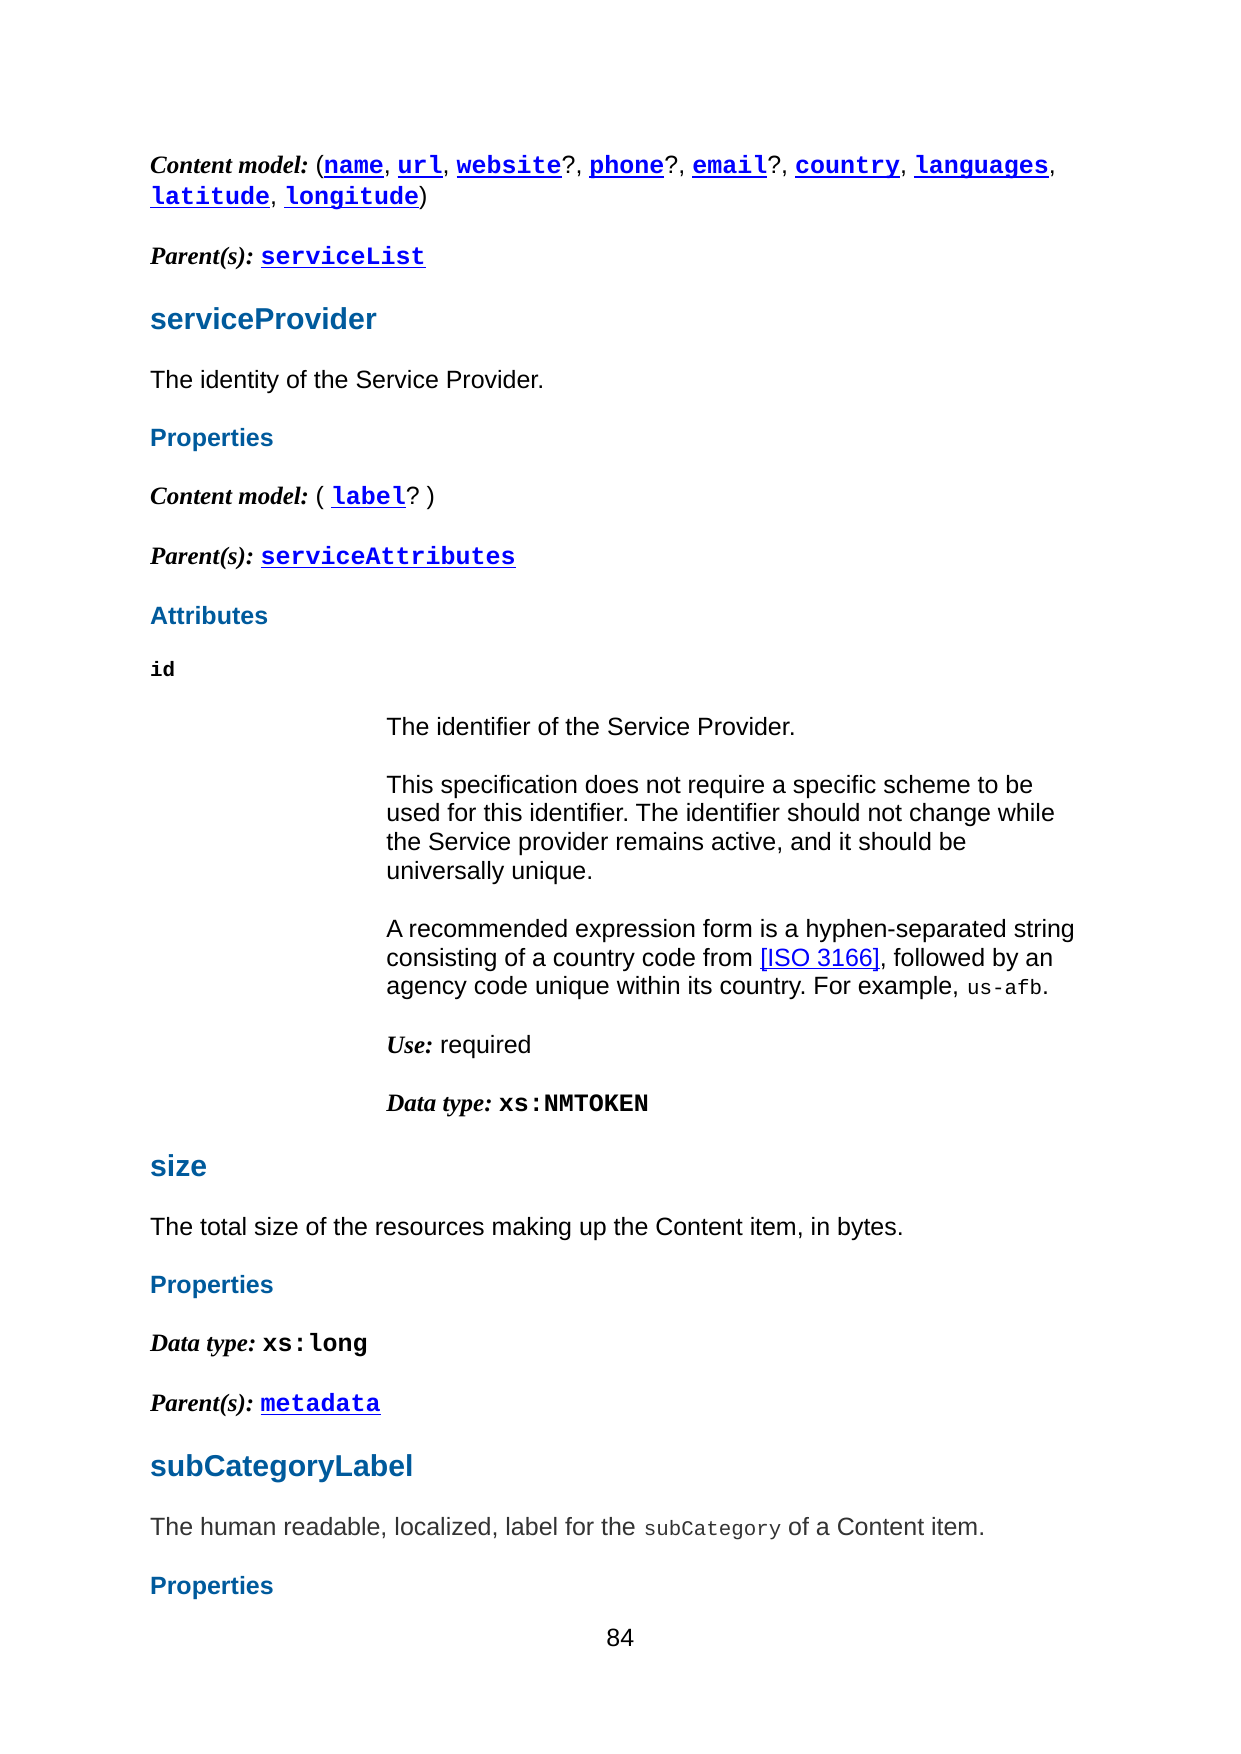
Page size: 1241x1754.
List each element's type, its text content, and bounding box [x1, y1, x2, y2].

text Content model: (name, url, website?, phone?, email?, country, languages, latitude, longitude) [150, 150, 1090, 212]
subtitle Properties [150, 1270, 1090, 1299]
text Data type: xs:long [150, 1328, 1090, 1359]
text Data type: xs:NMTOKEN [386, 1088, 1090, 1119]
text id [150, 659, 1090, 682]
text Use: required [386, 1030, 1090, 1059]
text The human readable, localized, label for the subCategory of a Content item. [150, 1512, 1090, 1542]
text This specification does not require a specific scheme to be used for this identifier. The identifier should not change while the Service provider remains active, and it should be universally unique. [386, 769, 1090, 884]
text Parent(s): metadata [150, 1388, 1090, 1419]
text A recommended expression form is a hyphen-separated string consisting of a country code from [ISO 3166], followed by an agency code unique within its country. For example, us-afb. [386, 914, 1090, 1001]
text The identifier of the Service Provider. [386, 712, 1090, 740]
subtitle subCategoryLabel [150, 1448, 1090, 1483]
subtitle serviceProvider [150, 301, 1090, 336]
subtitle Properties [150, 423, 1090, 452]
text Content model: ( label? ) [150, 481, 1090, 512]
subtitle Properties [150, 1571, 1090, 1599]
text Parent(s): serviceAttributes [150, 541, 1090, 572]
text Parent(s): serviceList [150, 241, 1090, 272]
subtitle size [150, 1148, 1090, 1183]
text The identity of the Service Provider. [150, 365, 1090, 394]
text The total size of the resources making up the Content item, in bytes. [150, 1212, 1090, 1241]
subtitle Attributes [150, 601, 1090, 630]
